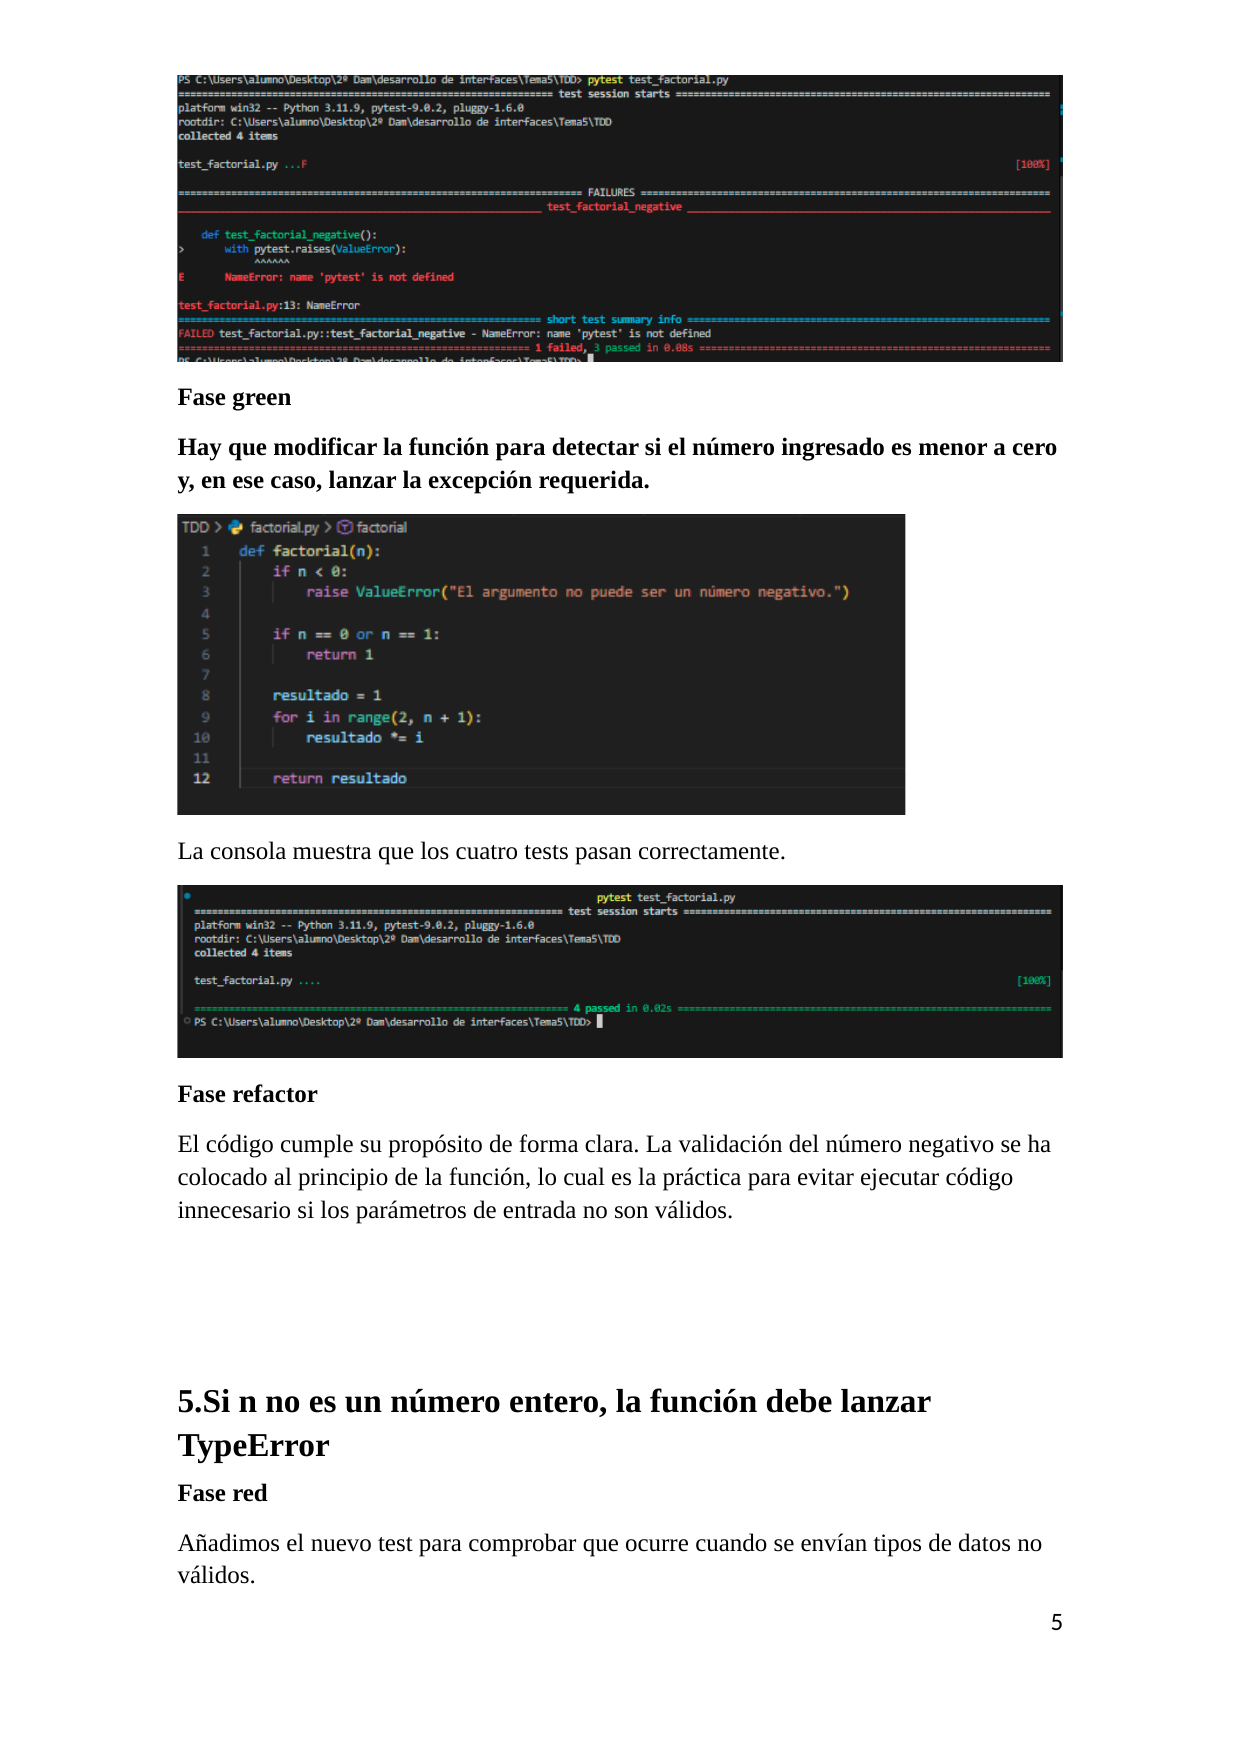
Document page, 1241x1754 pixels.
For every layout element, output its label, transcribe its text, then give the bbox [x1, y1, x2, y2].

text El código cumple su propósito de forma clara. La validación del número negativo se ha colocado al principio de la función, lo cual es la práctica para evitar ejecutar código innecesario si los parámetros de entrada no son válidos. [177, 1129, 1063, 1224]
text La consola muestra que los cuatro tests pasan correctamente. [177, 836, 1063, 865]
text Fase refactor [177, 1079, 1063, 1108]
text Hay que modificar la función para detectar si el número ingresado es menor a cero y, en ese caso, lanzar la excepción requerida. [177, 432, 1063, 494]
text Fase red [177, 1478, 1063, 1507]
text Añadimos el nuevo test para comprobar que ocurre cuando se envían tipos de datos no válidos. [177, 1528, 1063, 1589]
subtitle 5.Si n no es un número entero, la función debe lanzar TypeError [177, 1381, 1063, 1464]
text Fase green [177, 382, 1063, 411]
